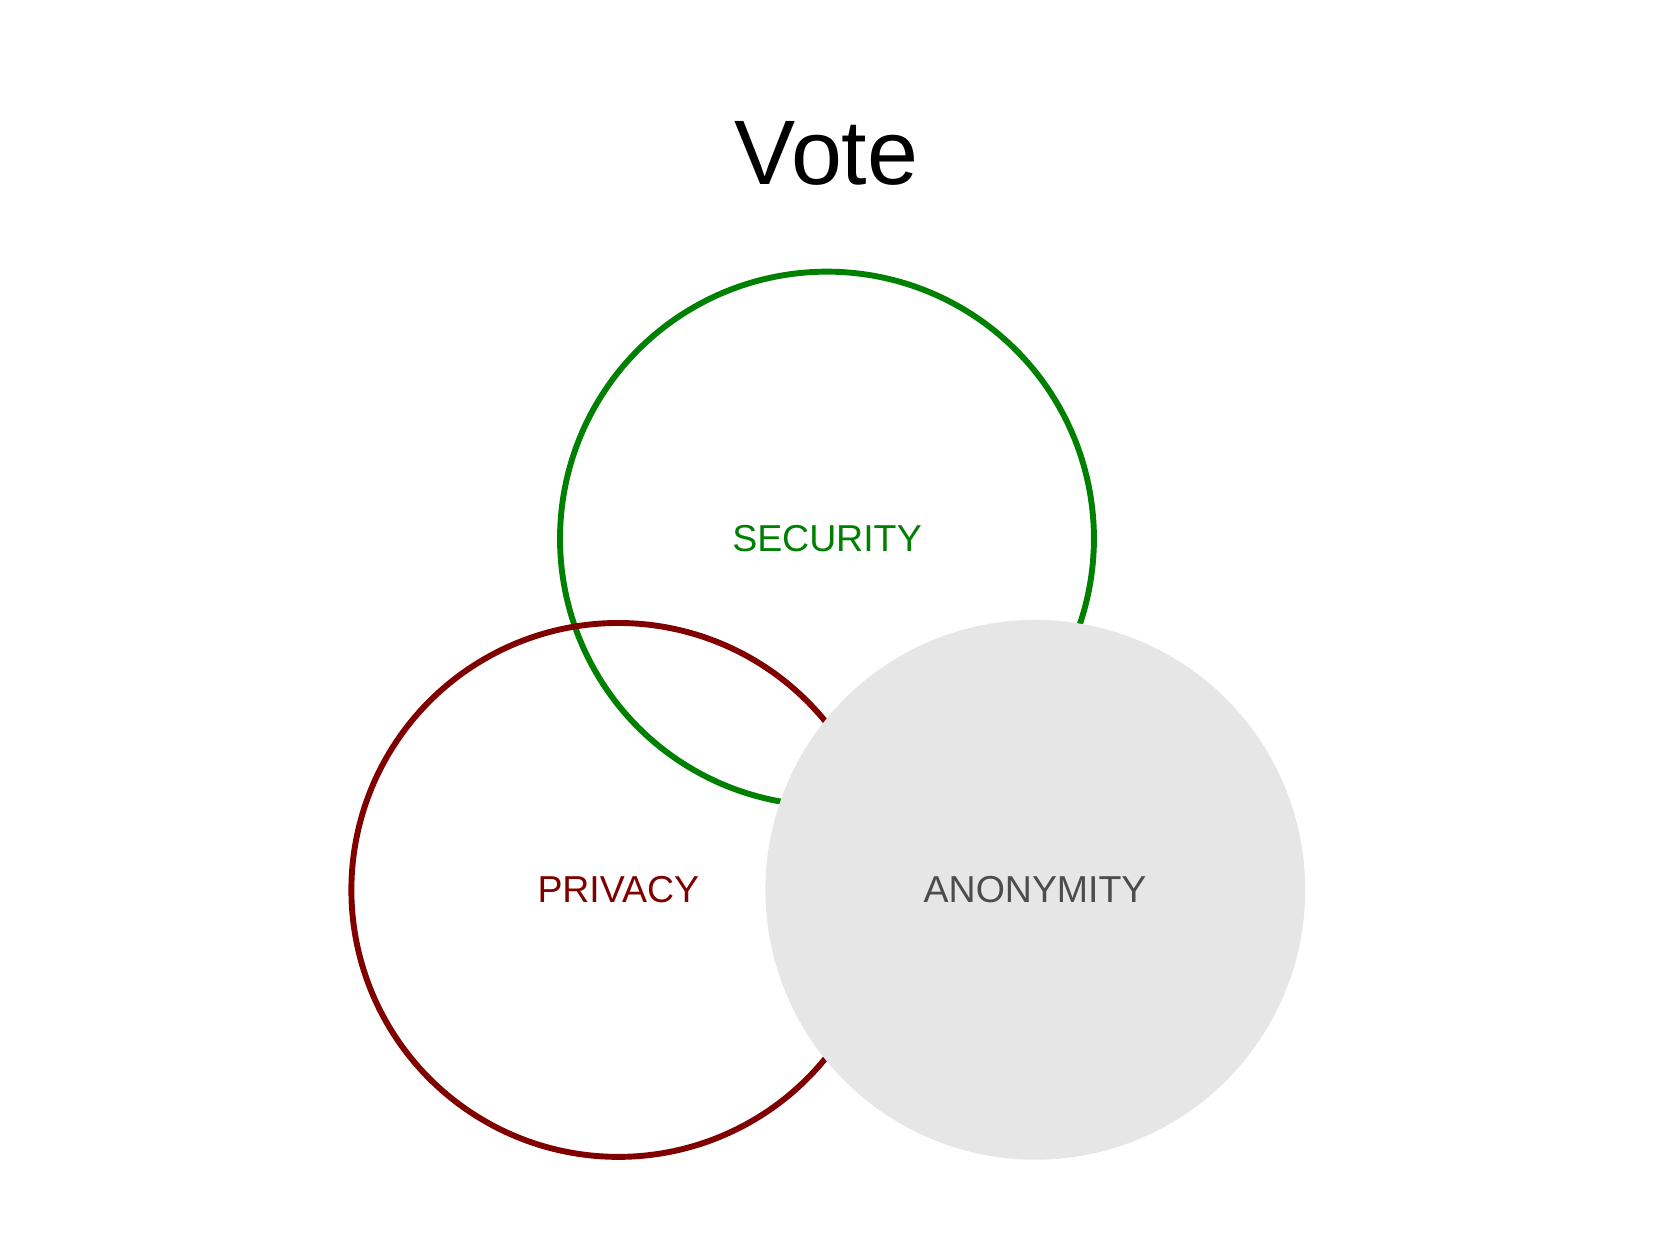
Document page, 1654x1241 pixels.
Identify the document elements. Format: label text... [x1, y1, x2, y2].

text_box PRIVACY [351, 622, 827, 1157]
text_box ANONYMITY [768, 622, 1303, 1157]
text_box SECURITY [560, 271, 1094, 722]
title Vote [82, 49, 1571, 257]
